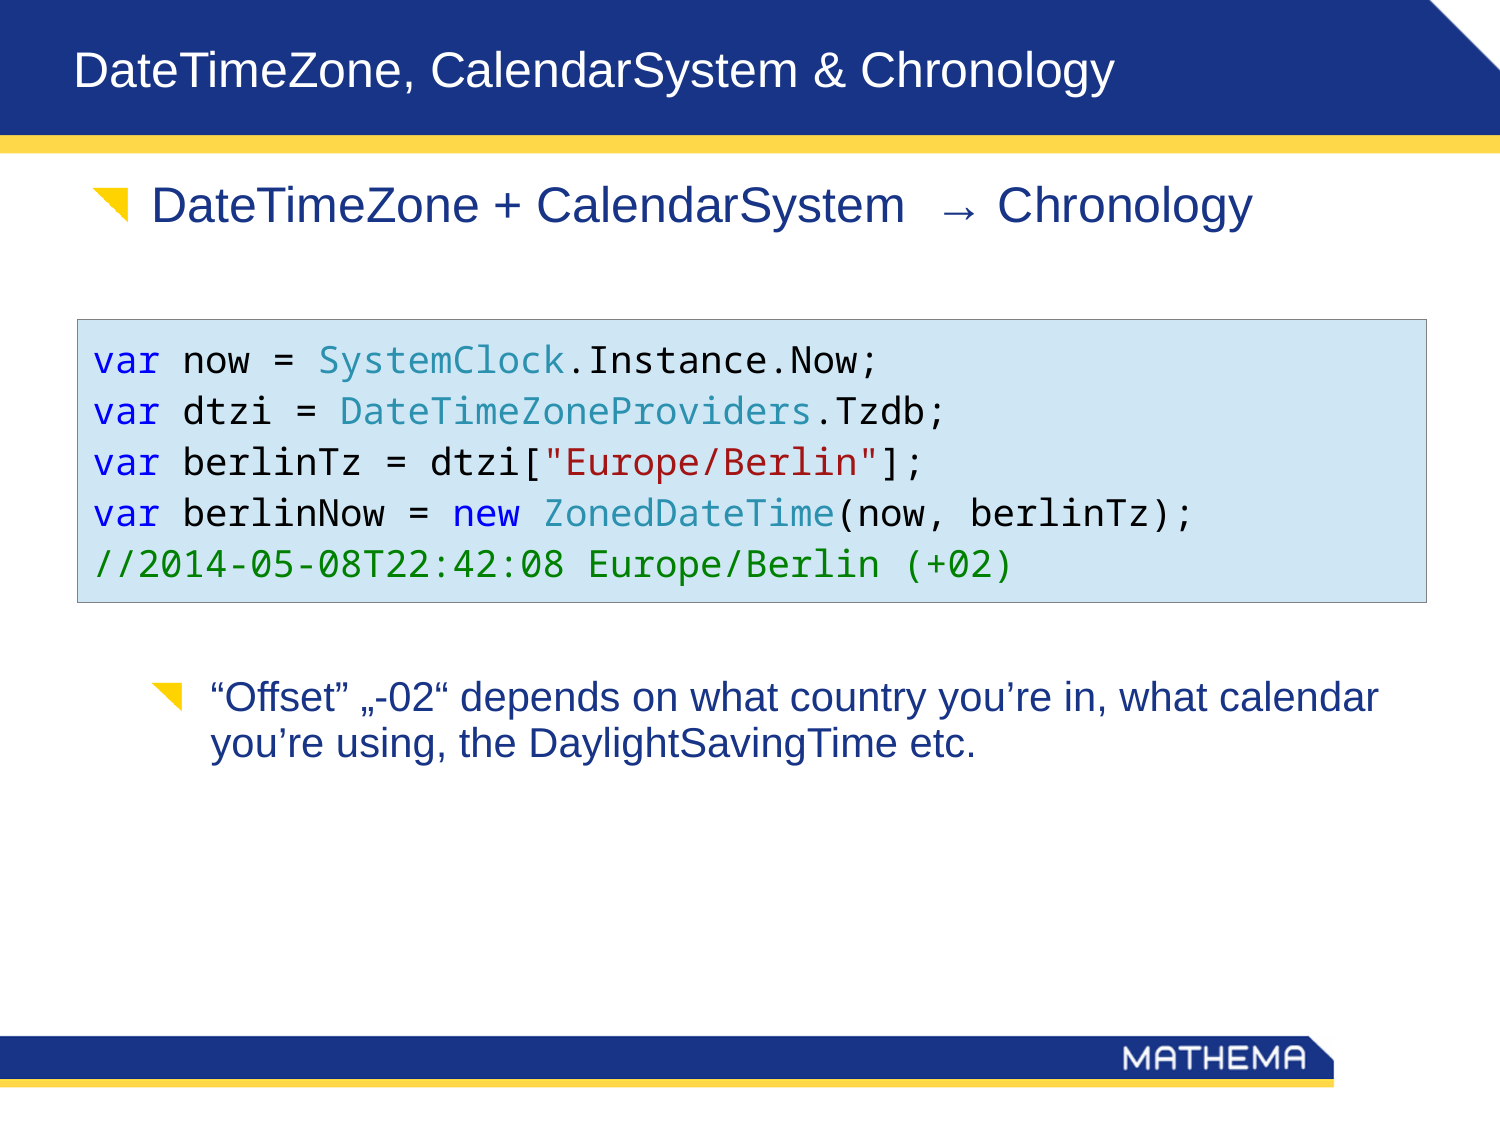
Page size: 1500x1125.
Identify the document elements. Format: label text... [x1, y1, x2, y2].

text_box var now = SystemClock.Instance.Now; var dtzi = DateTimeZoneProviders.Tzdb; var berlinTz = dtzi["Europe/Berlin"]; var berlinNow = new ZonedDateTime(now, berlinTz); //2014-05-08T22:42:08 Europe/Berlin (+02) [77, 319, 1427, 603]
title DateTimeZone, CalendarSystem & Chronology [73, 40, 1276, 100]
list DateTimeZone + CalendarSystem → Chronology “Offset” „-02“ depends on what country you’re in, what calendar you’re using, the DaylightSavingTime etc. [92, 177, 1386, 319]
picture [0, 0, 1500, 1125]
list DateTimeZone + CalendarSystem → Chronology “Offset” „-02“ depends on what country you’re in, what calendar you’re using, the DaylightSavingTime etc. [92, 603, 1386, 1015]
